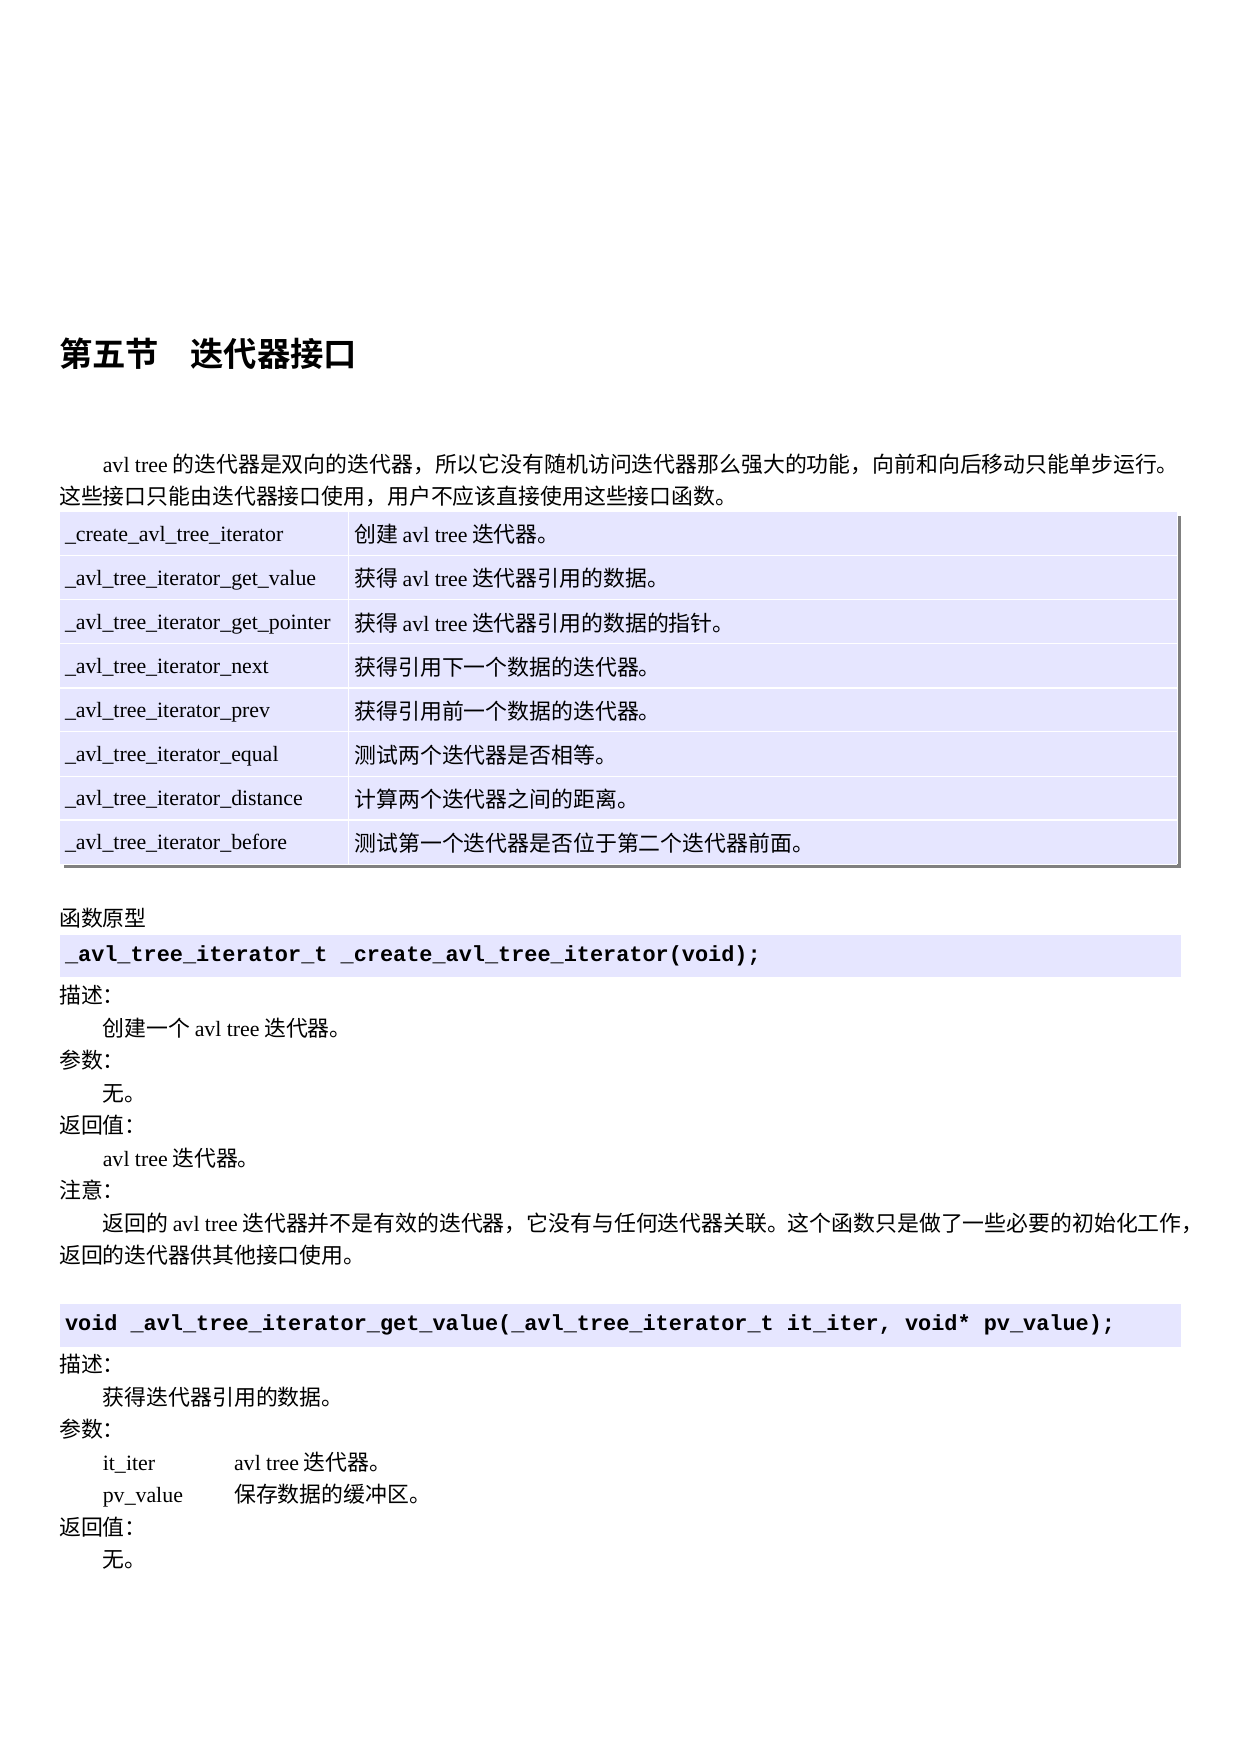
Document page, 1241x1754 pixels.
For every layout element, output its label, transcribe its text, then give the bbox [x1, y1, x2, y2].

table_cell _avl_tree_iterator_equal [60, 732, 348, 776]
table_cell _avl_tree_iterator_prev [60, 689, 348, 731]
table_cell 计算两个迭代器之间的距离。 [349, 777, 1177, 819]
text 返回值： [59, 1108, 1181, 1140]
table_cell 获得avl tree迭代器引用的数据。 [349, 556, 1177, 599]
subtitle 迭代器接口 [59, 319, 1181, 384]
table_header _create_avl_tree_iterator [60, 512, 348, 555]
text 无。 [59, 1542, 1181, 1574]
table_cell 测试两个迭代器是否相等。 [349, 732, 1177, 776]
table_header 创建avl tree迭代器。 [349, 512, 1177, 555]
text 返回值： [59, 1509, 1181, 1542]
text avl tree的迭代器是双向的迭代器，所以它没有随机访问迭代器那么强大的功能，向前和向后移动只能单步运行。这些接口只能由迭代器接口使用，用户不应该直接使用这些接口函数。 [59, 446, 1181, 511]
text pv_value 保存数据的缓冲区。 [59, 1477, 1181, 1509]
text 返回的avl tree迭代器并不是有效的迭代器，它没有与任何迭代器关联。这个函数只是做了一些必要的初始化工作，返回的迭代器供其他接口使用。 [59, 1205, 1181, 1270]
text 函数原型 [59, 901, 1181, 933]
text 参数： [59, 1043, 1181, 1075]
table_cell 获得引用下一个数据的迭代器。 [349, 644, 1177, 687]
table_header void _avl_tree_iterator_get_value(_avl_tree_iterator_t it_iter, void* pv_value); [60, 1304, 1181, 1347]
text 描述： [59, 1348, 1181, 1379]
text 描述： [59, 979, 1181, 1010]
text 参数： [59, 1412, 1181, 1444]
table_cell _avl_tree_iterator_next [60, 644, 348, 687]
table_header _avl_tree_iterator_t _create_avl_tree_iterator(void); [60, 935, 1181, 977]
text 获得迭代器引用的数据。 [59, 1379, 1181, 1412]
text 注意： [59, 1173, 1181, 1205]
table_cell _avl_tree_iterator_get_pointer [60, 600, 348, 643]
text avl tree迭代器。 [59, 1140, 1181, 1173]
table_cell 测试第一个迭代器是否位于第二个迭代器前面。 [349, 821, 1177, 864]
table_cell _avl_tree_iterator_distance [60, 777, 348, 819]
table_cell _avl_tree_iterator_before [60, 821, 348, 864]
table_cell 获得引用前一个数据的迭代器。 [349, 689, 1177, 731]
text 创建一个avl tree迭代器。 [59, 1010, 1181, 1043]
table_cell _avl_tree_iterator_get_value [60, 556, 348, 599]
text 无。 [59, 1075, 1181, 1108]
text it_iter avl tree迭代器。 [59, 1444, 1181, 1477]
table_cell 获得avl tree迭代器引用的数据的指针。 [349, 600, 1177, 643]
